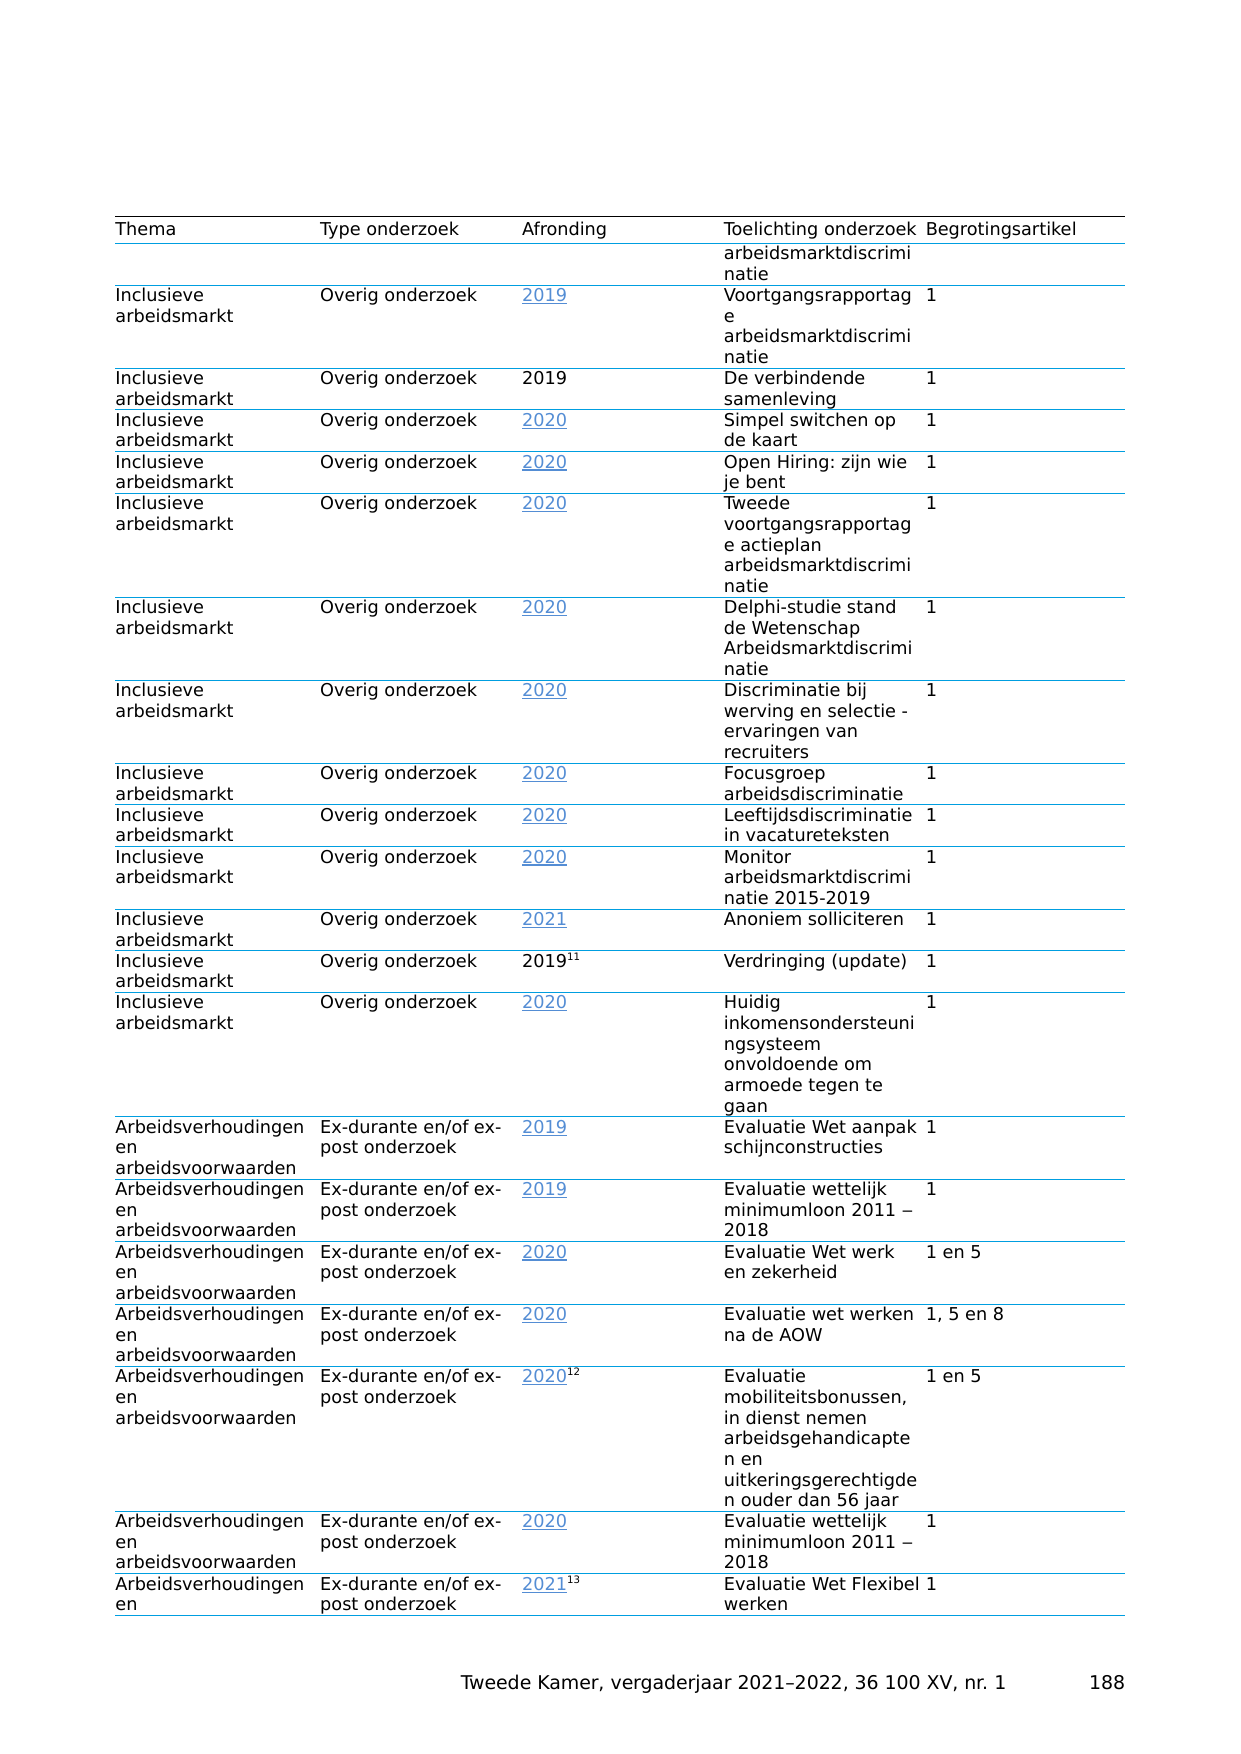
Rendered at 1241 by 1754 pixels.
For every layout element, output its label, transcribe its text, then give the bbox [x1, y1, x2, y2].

table_cell Ex-durante en/of ex-post onderzoek [317, 1512, 519, 1573]
table_cell Overig onderzoek [317, 910, 519, 950]
table_cell 1 [923, 1574, 1125, 1615]
table_cell Overig onderzoek [317, 494, 519, 596]
table_cell 1 en 5 [923, 1367, 1125, 1511]
table_cell Arbeidsverhoudingen en arbeidsvoorwaarden [115, 1305, 317, 1366]
table_cell Voortgangsrapportage arbeidsmarktdiscriminatie [721, 286, 923, 367]
table_cell Arbeidsverhoudingen en [115, 1574, 317, 1615]
table_cell Inclusieve arbeidsmarkt [115, 369, 317, 409]
table_cell Inclusieve arbeidsmarkt [115, 494, 317, 596]
table_cell Overig onderzoek [317, 598, 519, 679]
table_cell 1 [923, 847, 1125, 908]
table_cell 2020 [519, 805, 721, 846]
table_cell 2020 [519, 452, 721, 493]
table_cell 1 [923, 1117, 1125, 1179]
table_cell Ex-durante en/of ex-post onderzoek [317, 1242, 519, 1303]
table_cell Simpel switchen op de kaart [721, 410, 923, 451]
table_cell 1, 5 en 8 [923, 1305, 1125, 1366]
table_cell Arbeidsverhoudingen en arbeidsvoorwaarden [115, 1367, 317, 1511]
table_cell [317, 244, 519, 284]
table_header Tabel 123 Artikel 1 - Arbeidsmarkt [115, 191, 1125, 216]
table_cell arbeidsmarktdiscriminatie [721, 244, 923, 284]
table_cell [115, 244, 317, 284]
table_cell Overig onderzoek [317, 452, 519, 493]
table_cell Evaluatie wettelijk minimumloon 2011 ‒ 2018 [721, 1180, 923, 1241]
table_cell 2019 [519, 1117, 721, 1179]
table_cell Ex-durante en/of ex-post onderzoek [317, 1180, 519, 1241]
table_cell [519, 244, 721, 284]
table_cell Inclusieve arbeidsmarkt [115, 681, 317, 762]
table_cell Inclusieve arbeidsmarkt [115, 764, 317, 804]
table_cell Overig onderzoek [317, 369, 519, 409]
table_cell 1 [923, 681, 1125, 762]
table_cell 1 [923, 369, 1125, 409]
table_cell Begrotingsartikel [923, 217, 1125, 243]
table_cell 1 [923, 410, 1125, 451]
table_cell Overig onderzoek [317, 805, 519, 846]
table_cell 2020 [519, 598, 721, 679]
table_cell Inclusieve arbeidsmarkt [115, 805, 317, 846]
table_cell Open Hiring: zijn wie je bent [721, 452, 923, 493]
table_cell 1 [923, 805, 1125, 846]
table_cell Overig onderzoek [317, 410, 519, 451]
table_cell Inclusieve arbeidsmarkt [115, 286, 317, 367]
table_cell Inclusieve arbeidsmarkt [115, 410, 317, 451]
table_cell Ex-durante en/of ex-post onderzoek [317, 1574, 519, 1615]
table_cell 2019 [519, 369, 721, 409]
table_cell Verdringing (update) [721, 951, 923, 992]
table_cell Thema [115, 217, 317, 243]
table_cell Evaluatie Wet werk en zekerheid [721, 1242, 923, 1303]
table_cell 202113 [519, 1574, 721, 1615]
table_cell 1 [923, 1180, 1125, 1241]
table_cell Overig onderzoek [317, 764, 519, 804]
table_cell Discriminatie bij werving en selectie - ervaringen van recruiters [721, 681, 923, 762]
table_cell [923, 244, 1125, 284]
table_cell 2020 [519, 1512, 721, 1573]
table_cell 1 [923, 993, 1125, 1116]
table_cell Overig onderzoek [317, 681, 519, 762]
table_cell 2020 [519, 1305, 721, 1366]
table_cell 1 [923, 452, 1125, 493]
table_cell 1 [923, 910, 1125, 950]
table_cell Inclusieve arbeidsmarkt [115, 847, 317, 908]
table_cell Evaluatie Wet Flexibel werken [721, 1574, 923, 1615]
table_cell 1 [923, 951, 1125, 992]
table_cell Arbeidsverhoudingen en arbeidsvoorwaarden [115, 1242, 317, 1303]
table_cell 2020 [519, 494, 721, 596]
table_cell Ex-durante en/of ex-post onderzoek [317, 1117, 519, 1179]
table_cell Overig onderzoek [317, 993, 519, 1116]
table_cell 2020 [519, 681, 721, 762]
table_cell Inclusieve arbeidsmarkt [115, 951, 317, 992]
table_cell Delphi-studie stand de Wetenschap Arbeidsmarktdiscriminatie [721, 598, 923, 679]
table_cell Evaluatie wet werken na de AOW [721, 1305, 923, 1366]
table_cell Overig onderzoek [317, 951, 519, 992]
table_cell Focusgroep arbeidsdiscriminatie [721, 764, 923, 804]
table_cell Arbeidsverhoudingen en arbeidsvoorwaarden [115, 1180, 317, 1241]
table_cell 2020 [519, 1242, 721, 1303]
table_cell Type onderzoek [317, 217, 519, 243]
table_cell 2020 [519, 410, 721, 451]
table_cell Inclusieve arbeidsmarkt [115, 993, 317, 1116]
table_cell Tweede voortgangsrapportage actieplan arbeidsmarktdiscriminatie [721, 494, 923, 596]
table_cell 2019 [519, 1180, 721, 1241]
table_cell Arbeidsverhoudingen en arbeidsvoorwaarden [115, 1512, 317, 1573]
table_cell 1 [923, 286, 1125, 367]
table_cell Afronding [519, 217, 721, 243]
table_cell Evaluatie wettelijk minimumloon 2011 ‒ 2018 [721, 1512, 923, 1573]
table_cell 1 [923, 764, 1125, 804]
table_cell Leeftijdsdiscriminatie in vacatureteksten [721, 805, 923, 846]
table_cell 2020 [519, 993, 721, 1116]
table_cell Inclusieve arbeidsmarkt [115, 452, 317, 493]
table_cell Monitor arbeidsmarktdiscriminatie 2015-2019 [721, 847, 923, 908]
table_cell Ex-durante en/of ex-post onderzoek [317, 1367, 519, 1511]
table_cell Evaluatie Wet aanpak schijnconstructies [721, 1117, 923, 1179]
table_cell Arbeidsverhoudingen en arbeidsvoorwaarden [115, 1117, 317, 1179]
table_cell Anoniem solliciteren [721, 910, 923, 950]
table_cell Inclusieve arbeidsmarkt [115, 598, 317, 679]
table_cell Inclusieve arbeidsmarkt [115, 910, 317, 950]
table_cell Overig onderzoek [317, 847, 519, 908]
table_cell 2021 [519, 910, 721, 950]
table_cell 1 [923, 494, 1125, 596]
table_cell 1 [923, 1512, 1125, 1573]
table_cell 2019 [519, 286, 721, 367]
table_cell Evaluatie mobiliteitsbonussen, in dienst nemen arbeidsgehandicapten en uitkeringsgerechtigden ouder dan 56 jaar [721, 1367, 923, 1511]
table_cell 201911 [519, 951, 721, 992]
table_cell 2020 [519, 764, 721, 804]
table_cell 1 [923, 598, 1125, 679]
table_cell Overig onderzoek [317, 286, 519, 367]
table_cell 2020 [519, 847, 721, 908]
table_cell 1 en 5 [923, 1242, 1125, 1303]
table_cell De verbindende samenleving [721, 369, 923, 409]
table_cell Toelichting onderzoek [721, 217, 923, 243]
table_cell Huidig inkomensondersteuningsysteem onvoldoende om armoede tegen te gaan [721, 993, 923, 1116]
table_cell Ex-durante en/of ex-post onderzoek [317, 1305, 519, 1366]
table_cell 202012 [519, 1367, 721, 1511]
